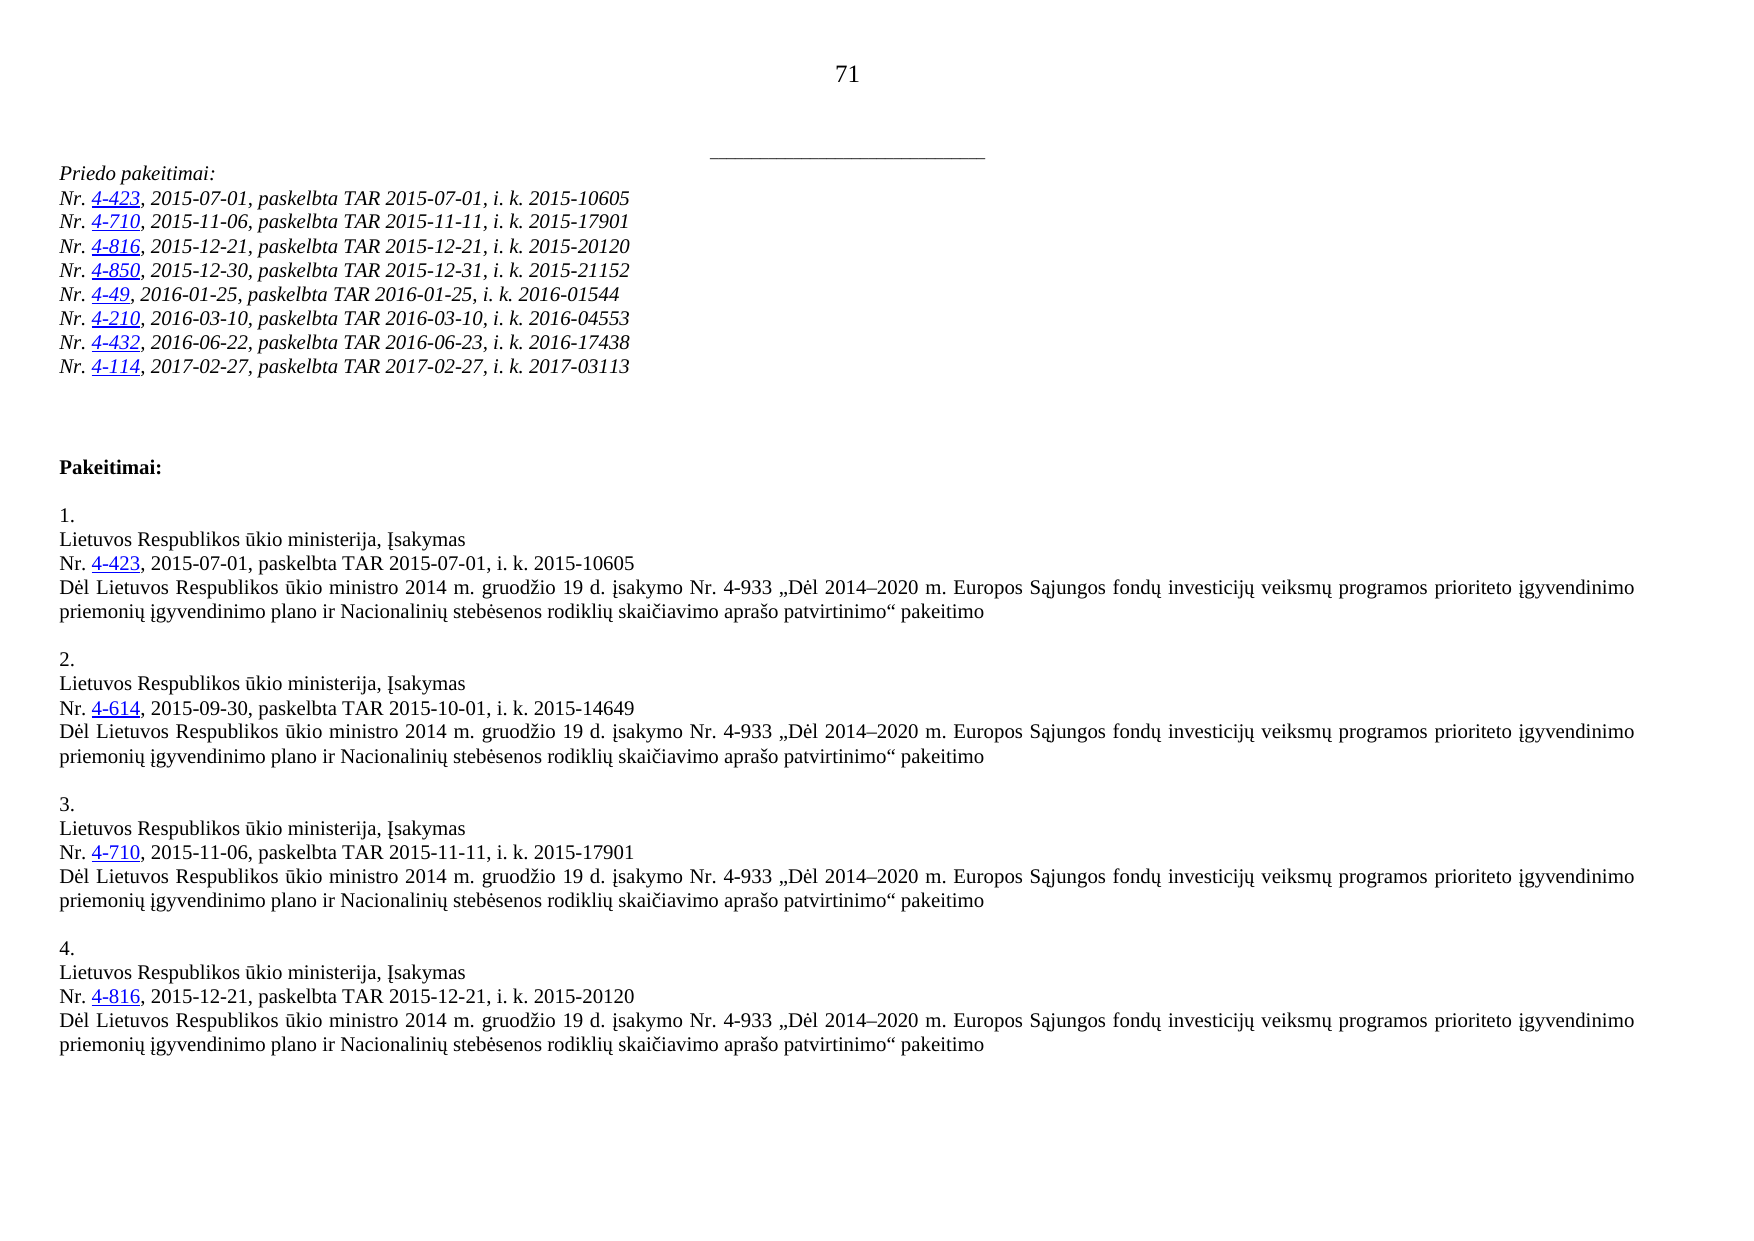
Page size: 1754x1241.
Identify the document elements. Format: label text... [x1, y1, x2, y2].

text Nr. 4-816, 2015-12-21, paskelbta TAR 2015-12-21, i. k. 2015-20120 [59, 984, 1636, 1008]
text Dėl Lietuvos Respublikos ūkio ministro 2014 m. gruodžio 19 d. įsakymo Nr. 4-933 „Dėl 2014–2020 m. Europos Sąjungos fondų investicijų veiksmų programos prioriteto įgyvendinimo priemonių įgyvendinimo plano ir Nacionalinių stebėsenos rodiklių skaičiavimo aprašo patvirtinimo“ pakeitimo [59, 575, 1636, 623]
text 2. [59, 647, 1636, 671]
text Nr. 4-710, 2015-11-06, paskelbta TAR 2015-11-11, i. k. 2015-17901 [59, 209, 1636, 233]
text Pakeitimai: [59, 455, 1636, 479]
text Nr. 4-114, 2017-02-27, paskelbta TAR 2017-02-27, i. k. 2017-03113 [59, 354, 1636, 378]
text Nr. 4-210, 2016-03-10, paskelbta TAR 2016-03-10, i. k. 2016-04553 [59, 306, 1636, 330]
text Lietuvos Respublikos ūkio ministerija, Įsakymas [59, 527, 1636, 551]
text Nr. 4-432, 2016-06-22, paskelbta TAR 2016-06-23, i. k. 2016-17438 [59, 330, 1636, 354]
text Priedo pakeitimai: [59, 161, 1636, 185]
text Nr. 4-423, 2015-07-01, paskelbta TAR 2015-07-01, i. k. 2015-10605 [59, 551, 1636, 575]
text Dėl Lietuvos Respublikos ūkio ministro 2014 m. gruodžio 19 d. įsakymo Nr. 4-933 „Dėl 2014–2020 m. Europos Sąjungos fondų investicijų veiksmų programos prioriteto įgyvendinimo priemonių įgyvendinimo plano ir Nacionalinių stebėsenos rodiklių skaičiavimo aprašo patvirtinimo“ pakeitimo [59, 1008, 1636, 1056]
text Nr. 4-423, 2015-07-01, paskelbta TAR 2015-07-01, i. k. 2015-10605 [59, 185, 1636, 209]
text 4. [59, 936, 1636, 960]
text Nr. 4-816, 2015-12-21, paskelbta TAR 2015-12-21, i. k. 2015-20120 [59, 233, 1636, 258]
text Dėl Lietuvos Respublikos ūkio ministro 2014 m. gruodžio 19 d. įsakymo Nr. 4-933 „Dėl 2014–2020 m. Europos Sąjungos fondų investicijų veiksmų programos prioriteto įgyvendinimo priemonių įgyvendinimo plano ir Nacionalinių stebėsenos rodiklių skaičiavimo aprašo patvirtinimo“ pakeitimo [59, 864, 1636, 912]
text Lietuvos Respublikos ūkio ministerija, Įsakymas [59, 671, 1636, 695]
text Nr. 4-850, 2015-12-30, paskelbta TAR 2015-12-31, i. k. 2015-21152 [59, 258, 1636, 282]
text 3. [59, 792, 1636, 816]
text Nr. 4-614, 2015-09-30, paskelbta TAR 2015-10-01, i. k. 2015-14649 [59, 695, 1636, 719]
text 1. [59, 503, 1636, 527]
text Nr. 4-710, 2015-11-06, paskelbta TAR 2015-11-11, i. k. 2015-17901 [59, 840, 1636, 864]
text Nr. 4-49, 2016-01-25, paskelbta TAR 2016-01-25, i. k. 2016-01544 [59, 282, 1636, 306]
text Lietuvos Respublikos ūkio ministerija, Įsakymas [59, 816, 1636, 840]
text Lietuvos Respublikos ūkio ministerija, Įsakymas [59, 960, 1636, 984]
text _________________________________ [59, 142, 1636, 161]
text Dėl Lietuvos Respublikos ūkio ministro 2014 m. gruodžio 19 d. įsakymo Nr. 4-933 „Dėl 2014–2020 m. Europos Sąjungos fondų investicijų veiksmų programos prioriteto įgyvendinimo priemonių įgyvendinimo plano ir Nacionalinių stebėsenos rodiklių skaičiavimo aprašo patvirtinimo“ pakeitimo [59, 719, 1636, 768]
